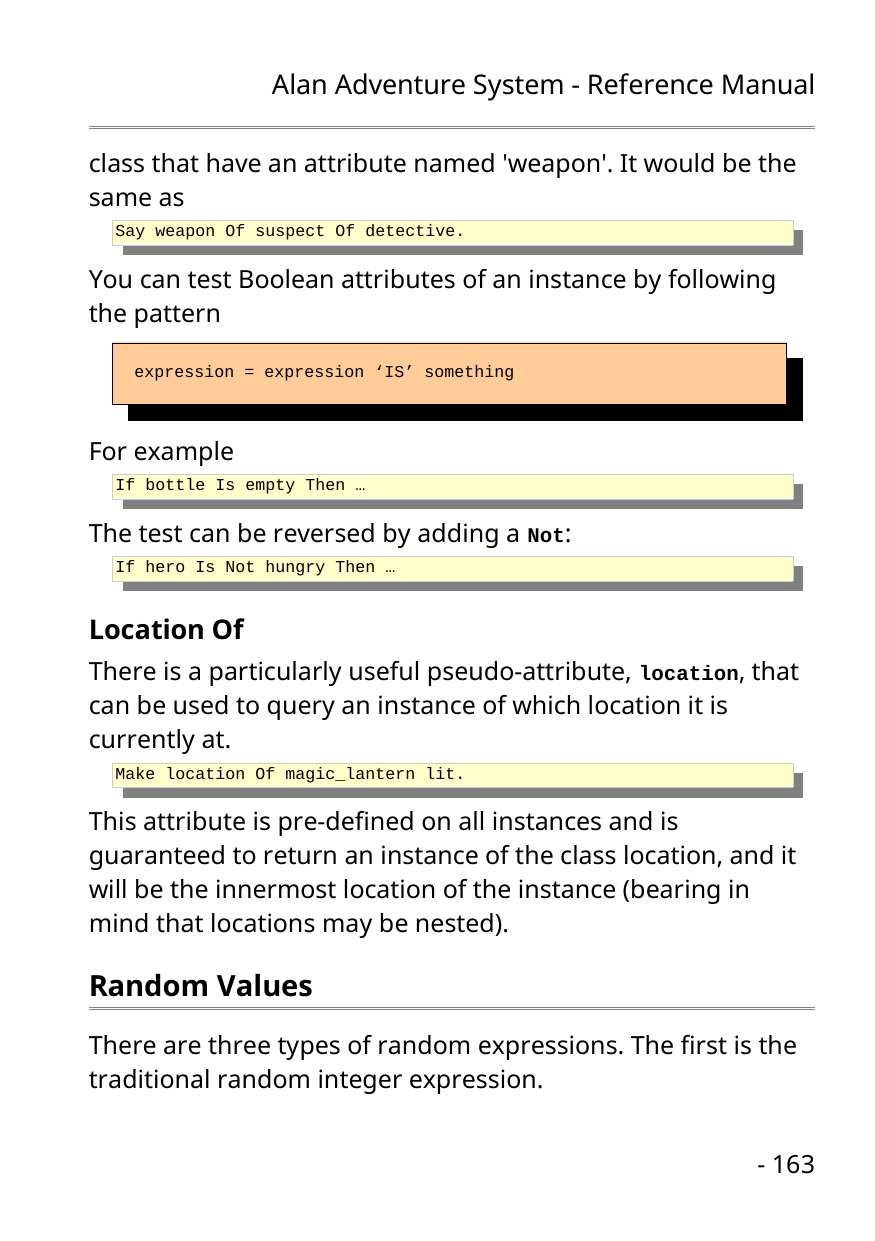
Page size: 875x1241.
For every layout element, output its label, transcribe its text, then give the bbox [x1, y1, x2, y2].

text For example [88, 433, 815, 467]
text If bottle Is empty Then … [113, 475, 793, 498]
text class that have an attribute named 'weapon'. It would be the same as [88, 146, 815, 213]
text There is a particularly useful pseudo-attribute, location, that can be used to query an instance of which location it is currently at. [88, 654, 815, 756]
subtitle Random Values [88, 965, 815, 1009]
text Say weapon Of suspect Of detective. [113, 221, 793, 244]
text This attribute is pre-defined on all instances and is guaranteed to return an instance of the class location, and it will be the innermost location of the instance (bearing in mind that locations may be nested). [88, 804, 815, 940]
text You can test Boolean attributes of an instance by following the pattern [88, 262, 815, 329]
subtitle Location Of [88, 610, 815, 647]
text If hero Is Not hungry Then … [113, 557, 793, 581]
text There are three types of random expressions. The first is the traditional random integer expression. [88, 1028, 815, 1096]
text The test can be reversed by adding a Not: [88, 516, 815, 549]
text Make location Of magic_lantern lit. [113, 764, 793, 787]
text expression = expression ‘IS’ something [113, 344, 786, 404]
